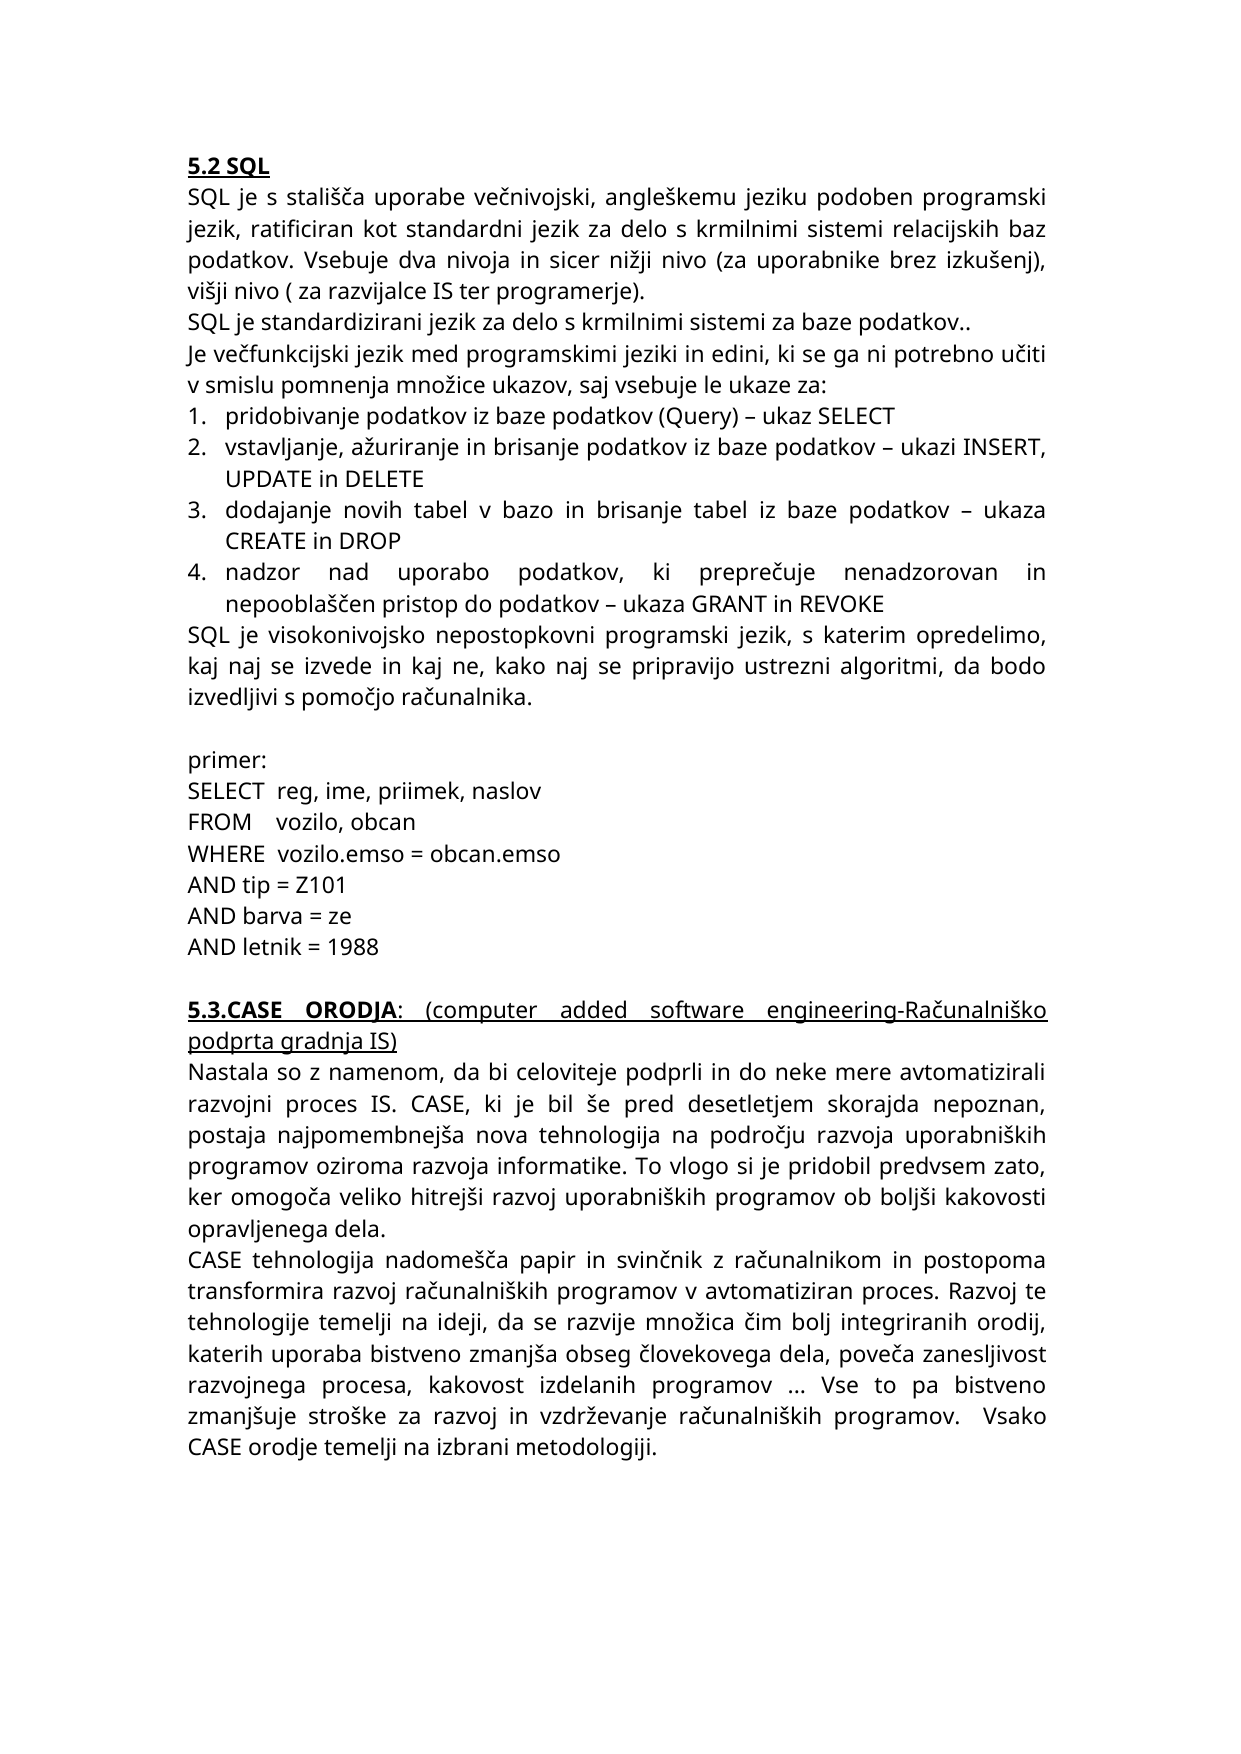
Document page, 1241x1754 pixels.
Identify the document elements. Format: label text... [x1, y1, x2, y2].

text AND barva = ze [187, 900, 1047, 931]
list pridobivanje podatkov iz baze podatkov (Query) – ukaz SELECT [187, 400, 1047, 431]
text Je večfunkcijski jezik med programskimi jeziki in edini, ki se ga ni potrebno učiti v smislu pomnenja množice ukazov, saj vsebuje le ukaze za: [187, 337, 1047, 400]
text WHERE vozilo.emso = obcan.emso [187, 837, 1047, 869]
text AND letnik = 1988 [187, 931, 1047, 962]
text FROM vozilo, obcan [187, 806, 1047, 837]
text SQL je s stališča uporabe večnivojski, angleškemu jeziku podoben programski jezik, ratificiran kot standardni jezik za delo s krmilnimi sistemi relacijskih baz podatkov. Vsebuje dva nivoja in sicer nižji nivo (za uporabnike brez izkušenj), višji nivo ( za razvijalce IS ter programerje). [187, 181, 1047, 306]
text SQL je standardizirani jezik za delo s krmilnimi sistemi za baze podatkov.. [187, 306, 1047, 337]
text SQL je visokonivojsko nepostopkovni programski jezik, s katerim opredelimo, kaj naj se izvede in kaj ne, kako naj se pripravijo ustrezni algoritmi, da bodo izvedljivi s pomočjo računalnika. [187, 619, 1047, 712]
text SELECT reg, ime, priimek, naslov [187, 775, 1047, 806]
text primer: [187, 744, 1047, 775]
list dodajanje novih tabel v bazo in brisanje tabel iz baze podatkov – ukaza CREATE in DROP [187, 494, 1047, 556]
text 5.2 SQL [187, 150, 1047, 181]
text 5.3.CASE ORODJA: (computer added software engineering-Računalniško [187, 994, 1047, 1020]
text CASE tehnologija nadomešča papir in svinčnik z računalnikom in postopoma transformira razvoj računalniških programov v avtomatiziran proces. Razvoj te tehnologije temelji na ideji, da se razvije množica čim bolj integriranih orodij, katerih uporaba bistveno zmanjša obseg človekovega dela, poveča zanesljivost razvojnega procesa, kakovost izdelanih programov ... Vse to pa bistveno zmanjšuje stroške za razvoj in vzdrževanje računalniških programov. Vsako CASE orodje temelji na izbrani metodologiji. [187, 1244, 1047, 1462]
text AND tip = Z101 [187, 869, 1047, 900]
list vstavljanje, ažuriranje in brisanje podatkov iz baze podatkov – ukazi INSERT, UPDATE in DELETE [187, 431, 1047, 494]
text Nastala so z namenom, da bi celoviteje podprli in do neke mere avtomatizirali razvojni proces IS. CASE, ki je bil še pred desetletjem skorajda nepoznan, postaja najpomembnejša nova tehnologija na področju razvoja uporabniških programov oziroma razvoja informatike. To vlogo si je pridobil predvsem zato, ker omogoča veliko hitrejši razvoj uporabniških programov ob boljši kakovosti opravljenega dela. [187, 1056, 1047, 1244]
text podprta gradnja IS) [187, 1021, 1047, 1056]
list nadzor nad uporabo podatkov, ki preprečuje nenadzorovan in nepooblaščen pristop do podatkov – ukaza GRANT in REVOKE [187, 556, 1047, 619]
